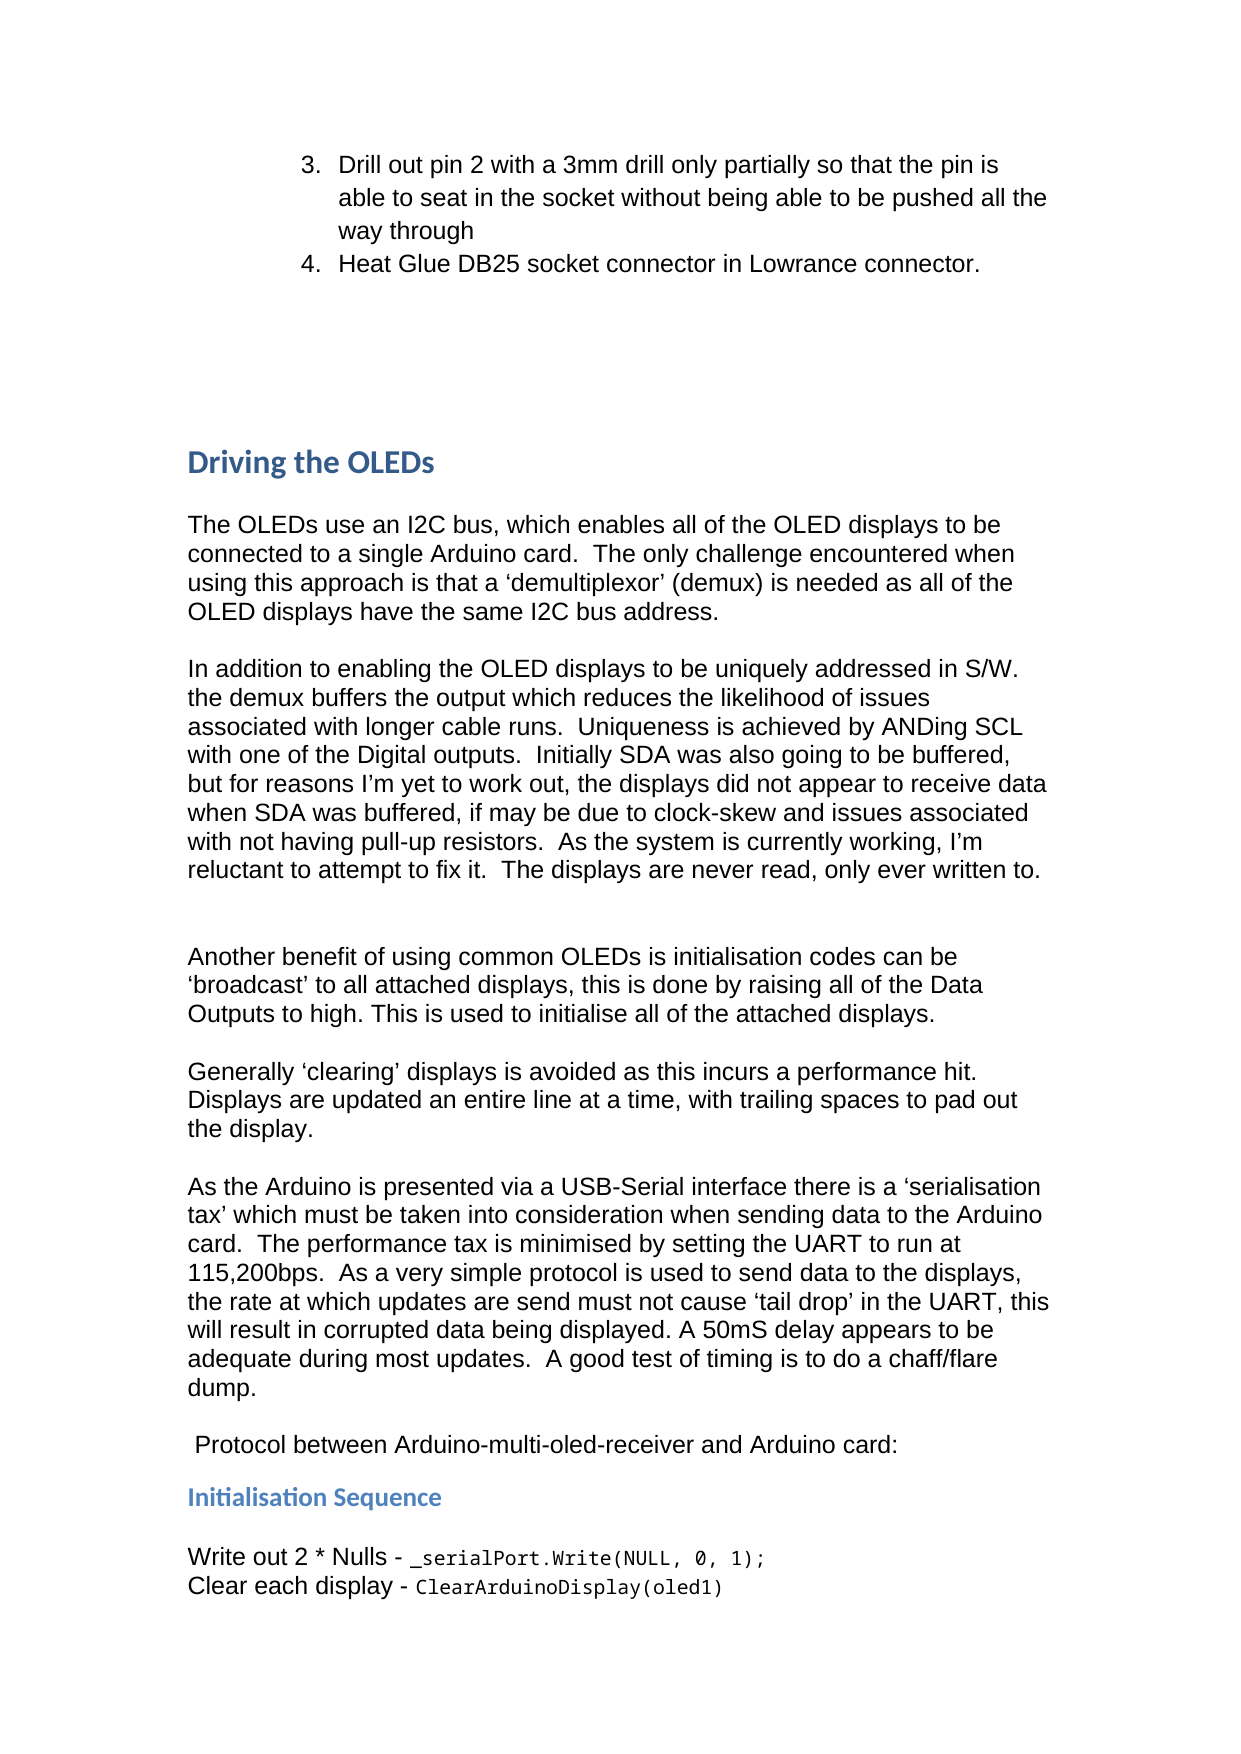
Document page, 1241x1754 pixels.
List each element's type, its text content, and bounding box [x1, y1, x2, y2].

text Another benefit of using common OLEDs is initialisation codes can be ‘broadcast’ to all attached displays, this is done by raising all of the Data Outputs to high. This is used to initialise all of the attached displays. [187, 941, 1053, 1028]
list Drill out pin 2 with a 3mm drill only partially so that the pin is able to seat in the socket without being able to be pushed all the way through [301, 150, 1053, 245]
text In addition to enabling the OLED displays to be uniquely addressed in S/W. the demux buffers the output which reduces the likelihood of issues associated with longer cable runs. Uniqueness is achieved by ANDing SCL with one of the Digital outputs. Initially SDA was also going to be buffered, but for reasons I’m yet to work out, the displays did not appear to receive data when SDA was buffered, if may be due to clock-skew and issues associated with not having pull-up resistors. As the system is currently working, I’m reluctant to attempt to fix it. The displays are never read, only ever written to. [187, 654, 1053, 884]
text Clear each display - ClearArduinoDisplay(oled1) [187, 1571, 1053, 1600]
subtitle Initialisation Sequence [187, 1480, 1053, 1513]
subtitle Driving the OLEDs [187, 441, 1053, 481]
text Generally ‘clearing’ displays is avoided as this incurs a performance hit. Displays are updated an entire line at a time, with trailing spaces to pad out the display. [187, 1056, 1053, 1143]
text Protocol between Arduino-multi-oled-receiver and Arduino card: [187, 1430, 1053, 1459]
text Write out 2 * Nulls - _serialPort.Write(NULL, 0, 1); [187, 1542, 1053, 1571]
list Heat Glue DB25 socket connector in Lowrance connector. [301, 249, 1053, 278]
text The OLEDs use an I2C bus, which enables all of the OLED displays to be connected to a single Arduino card. The only challenge encountered when using this approach is that a ‘demultiplexor’ (demux) is needed as all of the OLED displays have the same I2C bus address. [187, 510, 1053, 625]
text As the Arduino is presented via a USB-Serial interface there is a ‘serialisation tax’ which must be taken into consideration when sending data to the Arduino card. The performance tax is minimised by setting the UART to run at 115,200bps. As a very simple protocol is used to send data to the displays, the rate at which updates are send must not cause ‘tail drop’ in the UART, this will result in corrupted data being displayed. A 50mS delay appears to be adequate during most updates. A good test of timing is to do a chaff/flare dump. [187, 1171, 1053, 1401]
